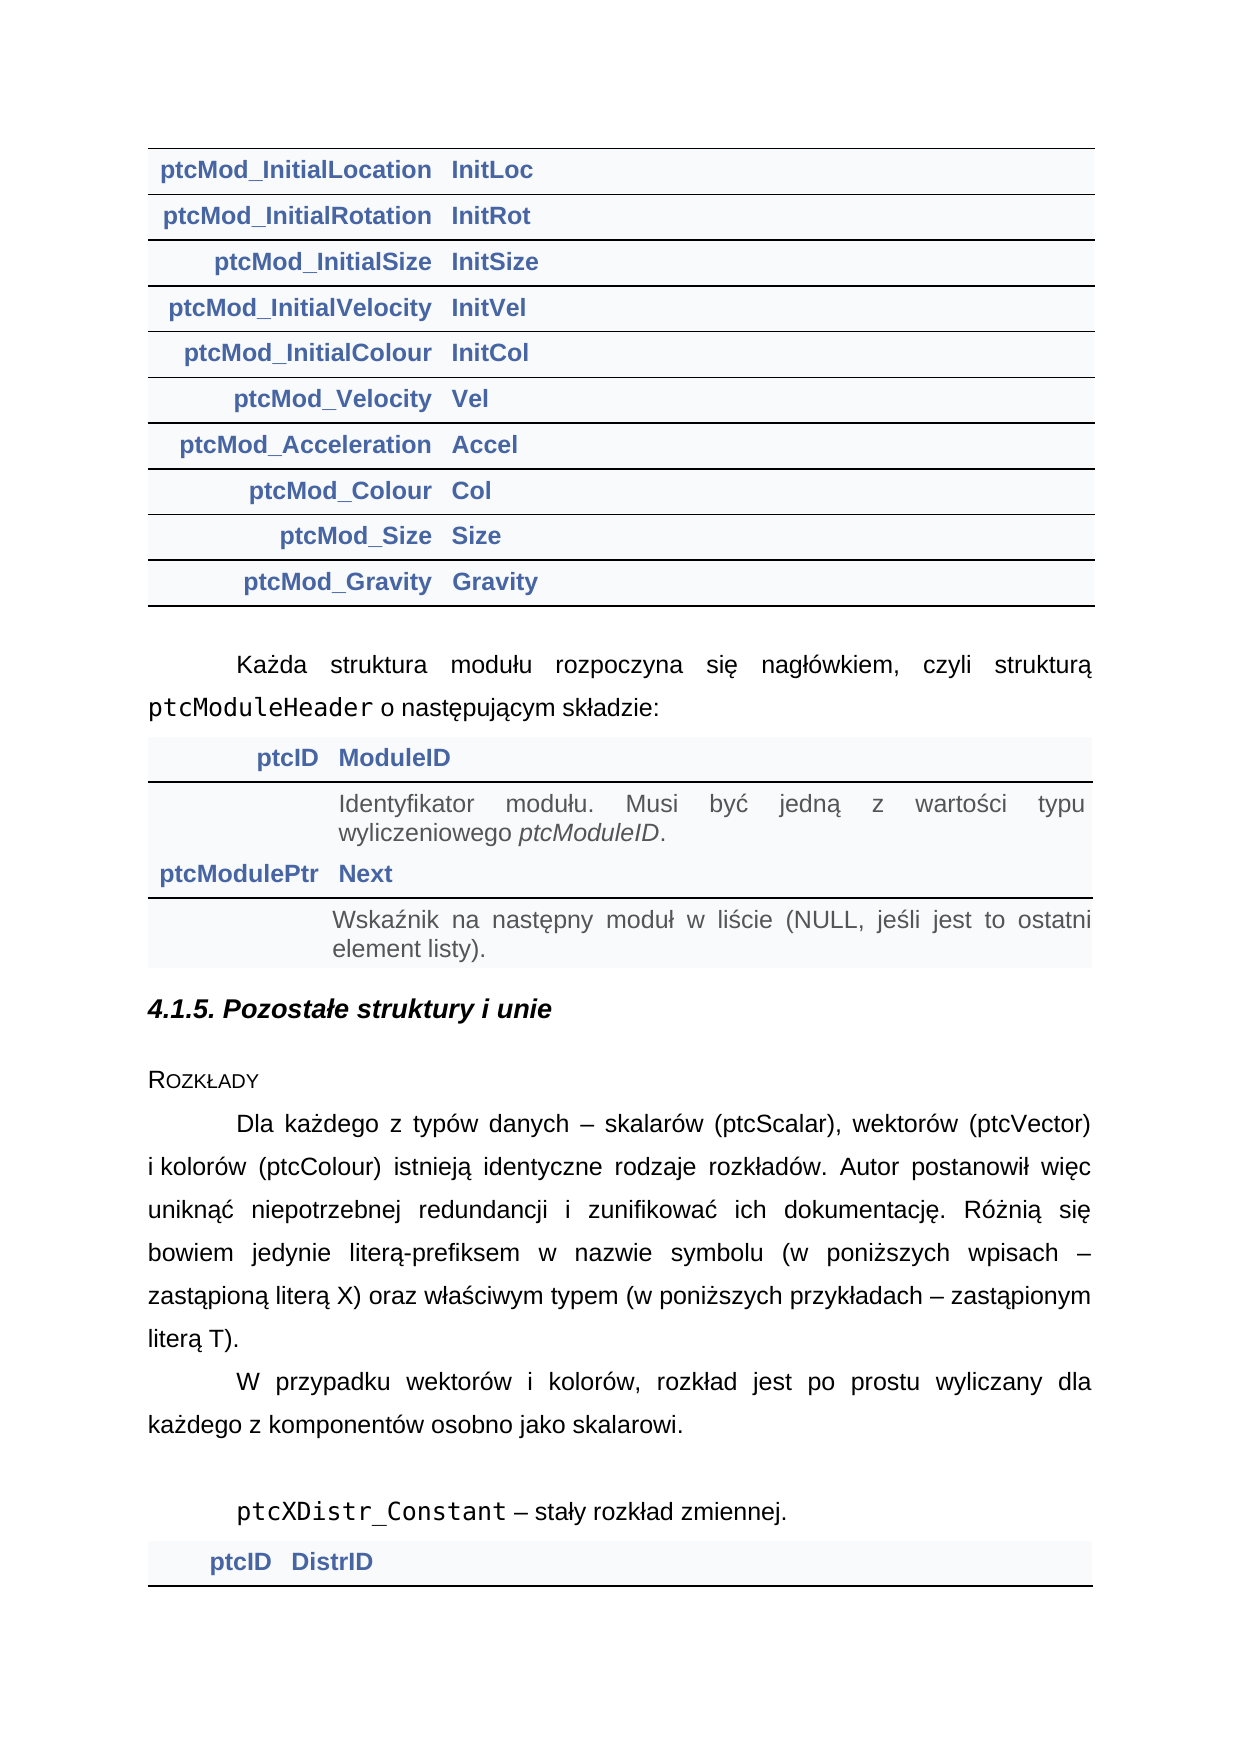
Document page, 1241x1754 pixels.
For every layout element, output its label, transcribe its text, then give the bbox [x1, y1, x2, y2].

table_cell InitLoc [445, 149, 1094, 193]
text Każda struktura modułu rozpoczyna się nagłówkiem, czyli strukturą ptcModuleHeader o następującym składzie: [148, 650, 1092, 722]
table_header DistrID [285, 1541, 1092, 1585]
table_cell ptcModulePtr [148, 853, 332, 897]
text ptcXDistr_Constant – stały rozkład zmiennej. [148, 1497, 1092, 1526]
table_cell ptcMod_Acceleration [148, 424, 445, 468]
table_cell ptcMod_InitialSize [148, 241, 445, 285]
table_cell ptcMod_InitialRotation [148, 195, 445, 239]
table_cell ptcMod_Velocity [148, 378, 445, 422]
table_cell Size [445, 515, 1094, 559]
table_cell ptcMod_InitialColour [148, 332, 445, 376]
table_cell InitCol [445, 332, 1094, 376]
table_cell Wskaźnik na następny moduł w liście (NULL, jeśli jest to ostatni element listy). [332, 899, 1092, 968]
table_cell Gravity [445, 561, 1094, 605]
table_cell ptcMod_InitialLocation [148, 149, 445, 193]
table_cell Col [445, 470, 1094, 513]
table_cell InitRot [445, 195, 1094, 239]
table_cell Accel [445, 424, 1094, 468]
table_cell ptcMod_Size [148, 515, 445, 559]
table_cell [148, 783, 332, 853]
table_cell ptcMod_Colour [148, 470, 445, 513]
table_cell InitVel [445, 287, 1094, 331]
table_cell ptcMod_Gravity [148, 561, 445, 605]
table_cell Vel [445, 378, 1094, 422]
text Dla każdego z typów danych – skalarów (ptcScalar), wektorów (ptcVector) i kolorów (ptcColour) istnieją identyczne rodzaje rozkładów. Autor postanowił więc uniknąć niepotrzebnej redundancji i zunifikować ich dokumentację. Różnią się bowiem jedynie literą-prefiksem w nazwie symbolu (w poniższych wpisach – zastąpioną literą X) oraz właściwym typem (w poniższych przykładach – zastąpionym literą T). [148, 1108, 1092, 1353]
table_header ptcID [148, 737, 332, 781]
text W przypadku wektorów i kolorów, rozkład jest po prostu wyliczany dla każdego z komponentów osobno jako skalarowi. [148, 1367, 1092, 1439]
table_cell Identyfikator modułu. Musi być jedną z wartości typu wyliczeniowego ptcModuleID. [332, 783, 1092, 853]
table_cell InitSize [445, 241, 1094, 285]
table_cell Next [332, 853, 1092, 897]
table_header ptcID [148, 1541, 285, 1585]
subtitle Pozostałe struktury i unie [148, 993, 1092, 1025]
table_cell [148, 899, 332, 968]
subtitle Rozkłady [148, 1065, 1092, 1094]
table_cell ptcMod_InitialVelocity [148, 287, 445, 331]
table_header ModuleID [332, 737, 1092, 781]
